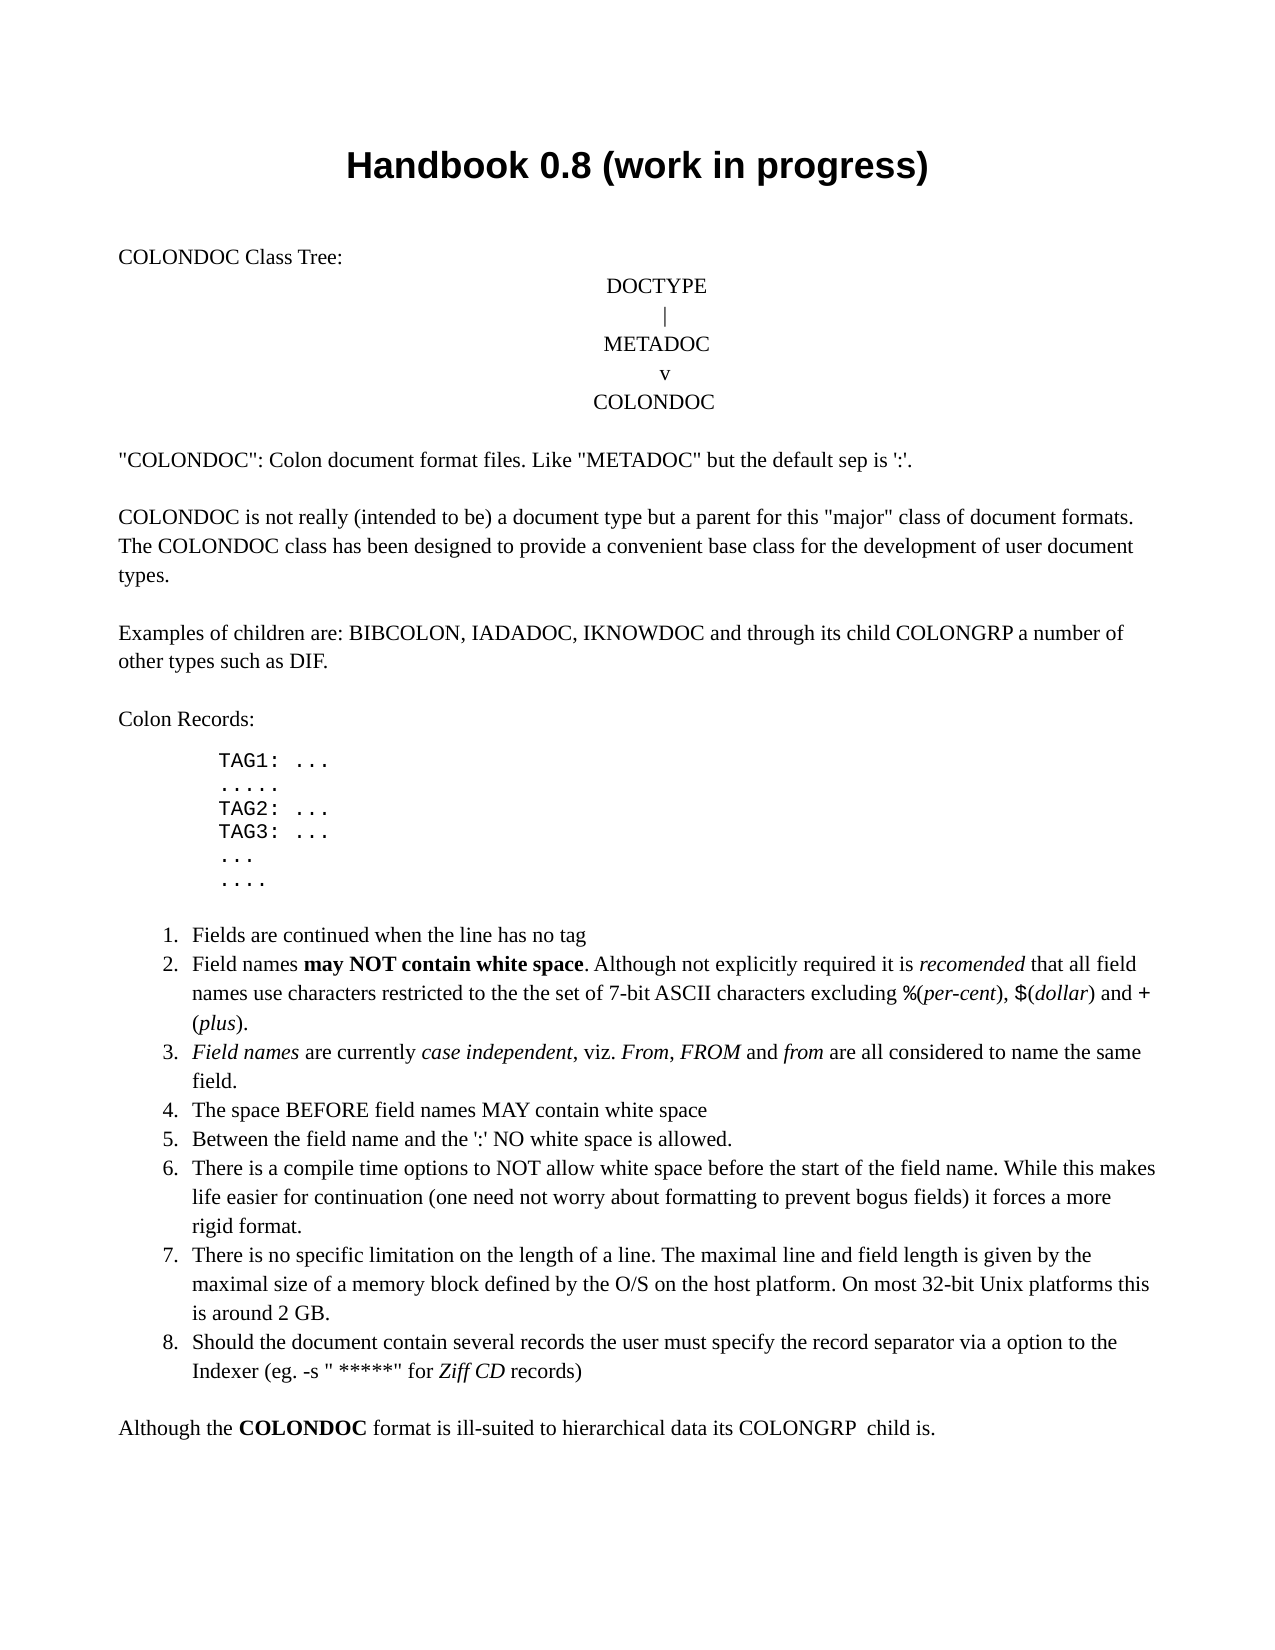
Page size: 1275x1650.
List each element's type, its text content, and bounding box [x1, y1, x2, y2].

text ..... [118, 774, 1157, 798]
text TAG2: ... [118, 798, 1157, 821]
text | [118, 302, 1157, 327]
text Colon Records: [118, 706, 1157, 732]
list Field names may NOT contain white space. Although not explicitly required it is recomended that all field names use characters restricted to the the set of 7-bit ASCII characters excluding %(per-cent), $(dollar) and +(plus). [162, 951, 1157, 1036]
text "COLONDOC": Colon document format files. Like "METADOC" but the default sep is ':'. [118, 447, 1157, 472]
list Between the field name and the ':' NO white space is allowed. [162, 1126, 1157, 1151]
text Examples of children are: BIBCOLON, IADADOC, IKNOWDOC and through its child COLONGRP a number of other types such as DIF. [118, 619, 1157, 674]
text COLONDOC [118, 389, 1157, 414]
text v [118, 360, 1157, 385]
list There is a compile time options to NOT allow white space before the start of the field name. While this makes life easier for continuation (one need not worry about formatting to prevent bogus fields) it forces a more rigid format. [162, 1155, 1157, 1238]
text TAG3: ... [118, 821, 1157, 845]
list Field names are currently case independent, viz. From, FROM and from are all considered to name the same field. [162, 1039, 1157, 1093]
text .... [118, 868, 1157, 892]
text COLONDOC is not really (intended to be) a document type but a parent for this "major" class of document formats. The COLONDOC class has been designed to provide a convenient base class for the development of user document types. [118, 504, 1157, 587]
text ... [118, 845, 1157, 868]
text DOCTYPE [118, 273, 1157, 298]
list Should the document contain several records the user must specify the record separator via a option to the Indexer (eg. -s " *****" for Ziff CD records) [162, 1329, 1157, 1383]
text METADOC [118, 331, 1157, 356]
list The space BEFORE field names MAY contain white space [162, 1097, 1157, 1122]
list Fields are continued when the line has no tag [162, 922, 1157, 947]
text TAG1: ... [118, 750, 1157, 774]
text COLONDOC Class Tree: [118, 244, 1157, 269]
text Although the COLONDOC format is ill-suited to hierarchical data its COLONGRP child is. [118, 1415, 1157, 1441]
list There is no specific limitation on the length of a line. The maximal line and field length is given by the maximal size of a memory block defined by the O/S on the host platform. On most 32-bit Unix platforms this is around 2 GB. [162, 1242, 1157, 1325]
